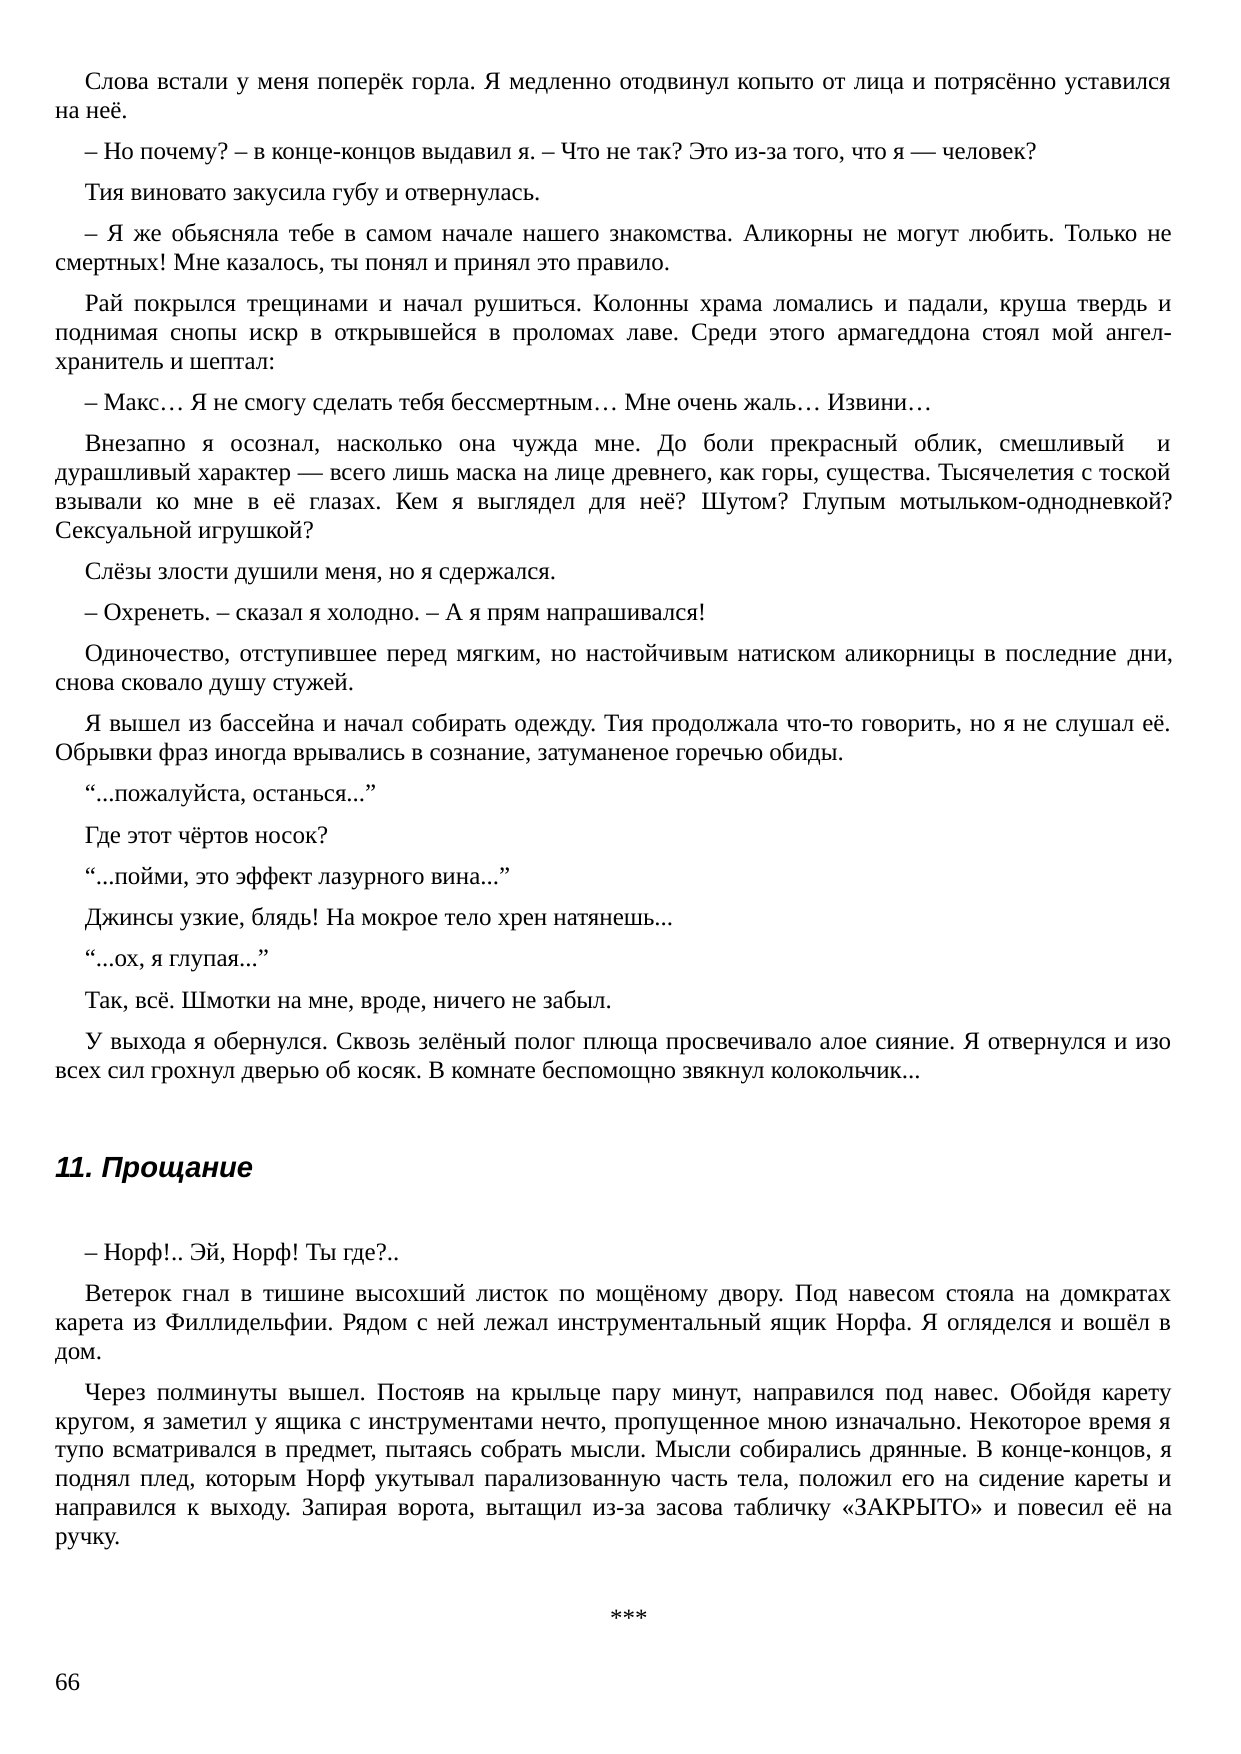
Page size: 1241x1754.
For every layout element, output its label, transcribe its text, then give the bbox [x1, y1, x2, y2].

subtitle 11. Прощание [55, 1150, 1173, 1183]
text – Но почему? – в конце-концов выдавил я. – Что не так? Это из-за того, что я — человек? [55, 136, 1173, 165]
text *** [55, 1603, 1173, 1632]
text “...ох, я глупая...” [55, 943, 1173, 972]
text “...пойми, это эффект лазурного вина...” [55, 861, 1173, 890]
text У выхода я обернулся. Сквозь зелёный полог плюща просвечивало алое сияние. Я отвернулся и изо всех сил грохнул дверью об косяк. В комнате беспомощно звякнул колокольчик... [55, 1026, 1173, 1083]
text – Охренеть. – сказал я холодно. – А я прям напрашивался! [55, 597, 1173, 626]
text Так, всё. Шмотки на мне, вроде, ничего не забыл. [55, 985, 1173, 1013]
text Джинсы узкие, блядь! На мокрое тело хрен натянешь... [55, 902, 1173, 931]
text Я вышел из бассейна и начал собирать одежду. Тия продолжала что-то говорить, но я не слушал её. Обрывки фраз иногда врывались в сознание, затуманеное горечью обиды. [55, 708, 1173, 766]
text Слёзы злости душили меня, но я сдержался. [55, 556, 1173, 585]
text Рай покрылся трещинами и начал рушиться. Колонны храма ломались и падали, круша твердь и поднимая снопы искр в открывшейся в проломах лаве. Среди этого армагеддона стоял мой ангел-хранитель и шептал: [55, 288, 1173, 375]
text Внезапно я осознал, насколько она чужда мне. До боли прекрасный облик, смешливый и дурашливый характер — всего лишь маска на лице древнего, как горы, существа. Тысячелетия с тоской взывали ко мне в её глазах. Кем я выглядел для неё? Шутом? Глупым мотыльком-однодневкой? Сексуальной игрушкой? [55, 428, 1173, 543]
text Одиночество, отступившее перед мягким, но настойчивым натиском аликорницы в последние дни, снова сковало душу стужей. [55, 638, 1173, 696]
text Через полминуты вышел. Постояв на крыльце пару минут, направился под навес. Обойдя карету кругом, я заметил у ящика с инструментами нечто, пропущенное мною изначально. Некоторое время я тупо всматривался в предмет, пытаясь собрать мысли. Мысли собирались дрянные. В конце-концов, я поднял плед, которым Норф укутывал парализованную часть тела, положил его на сидение кареты и направился к выходу. Запирая ворота, вытащил из-за засова табличку «ЗАКРЫТО» и повесил её на ручку. [55, 1377, 1173, 1549]
text – Я же обьясняла тебе в самом начале нашего знакомства. Аликорны не могут любить. Только не смертных! Мне казалось, ты понял и принял это правило. [55, 218, 1173, 276]
text Ветерок гнал в тишине высохший листок по мощёному двору. Под навесом стояла на домкратах карета из Филлидельфии. Рядом с ней лежал инструментальный ящик Норфа. Я огляделся и вошёл в дом. [55, 1278, 1173, 1364]
text “...пожалуйста, останься...” [55, 778, 1173, 807]
text – Макс… Я не смогу сделать тебя бессмертным… Мне очень жаль… Извини… [55, 387, 1173, 416]
text Слова встали у меня поперёк горла. Я медленно отодвинул копыто от лица и потрясённо уставился на неё. [55, 66, 1173, 123]
text Тия виновато закусила губу и отвернулась. [55, 177, 1173, 206]
text Где этот чёртов носок? [55, 820, 1173, 848]
text – Норф!.. Эй, Норф! Ты где?.. [55, 1237, 1173, 1266]
